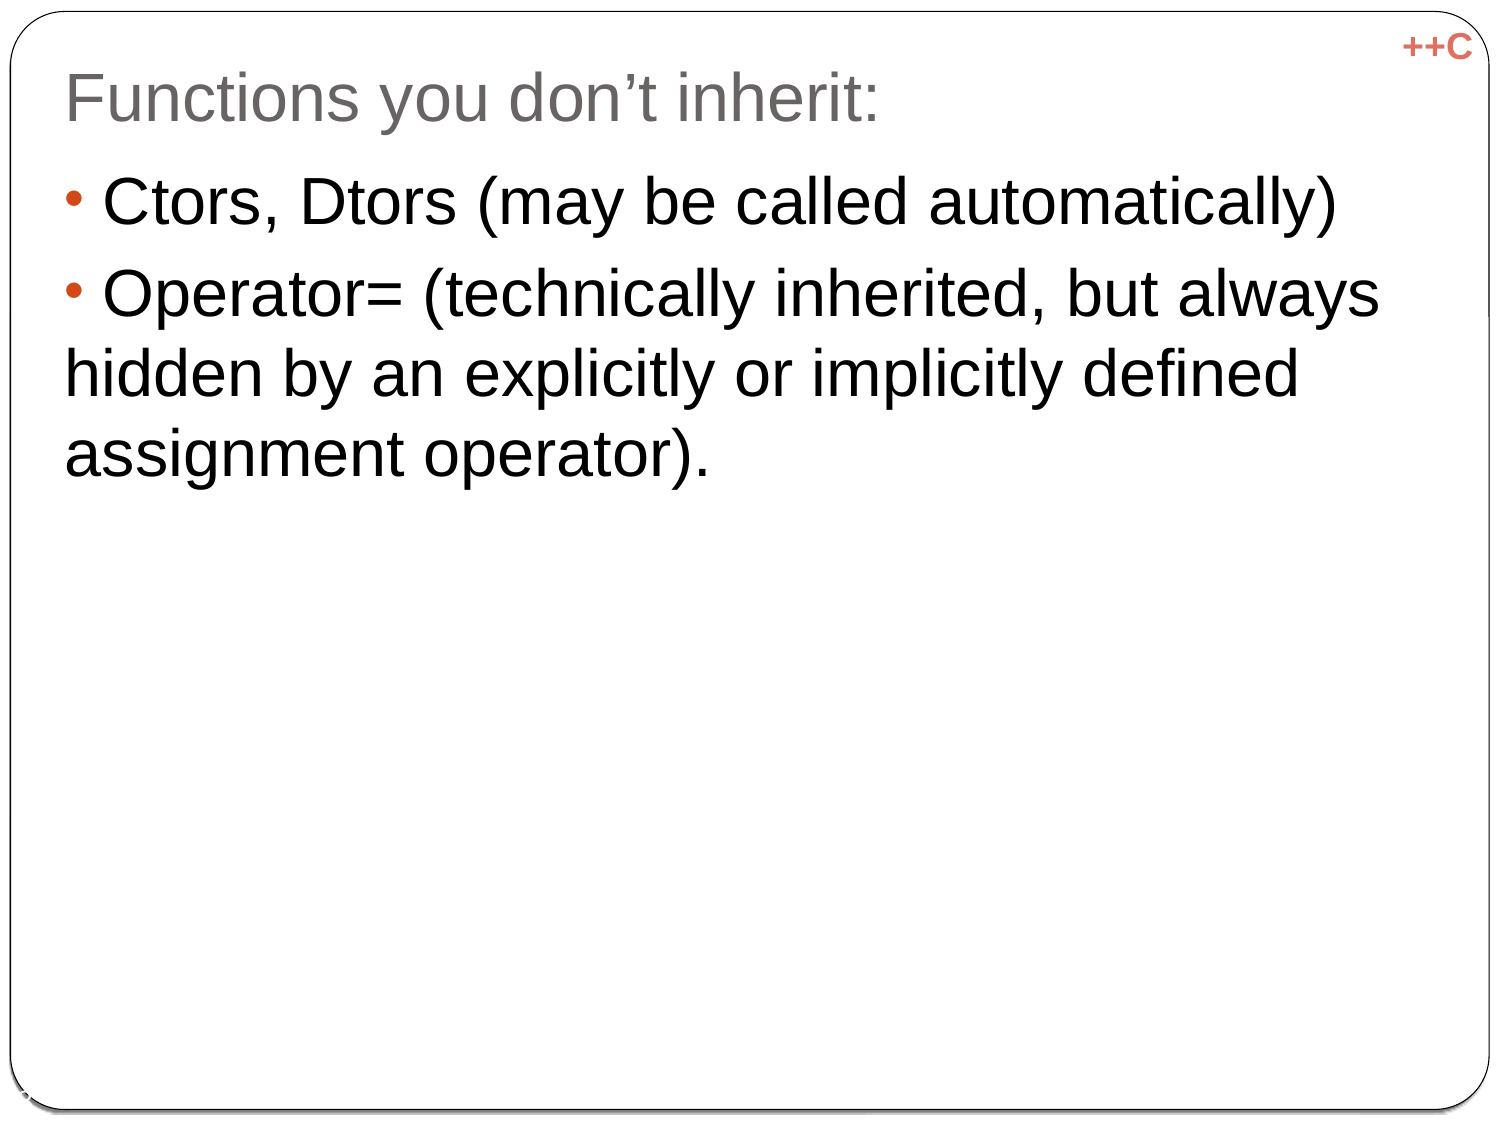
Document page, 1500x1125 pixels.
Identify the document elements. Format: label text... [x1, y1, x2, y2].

slide_number [0, 1074, 50, 1125]
title Functions you don’t inherit: [50, 45, 1450, 149]
list Ctors, Dtors (may be called automatically) Operator= (technically inherited, but always hidden by an explicitly or implicitly defined assignment operator). [50, 149, 1450, 1088]
